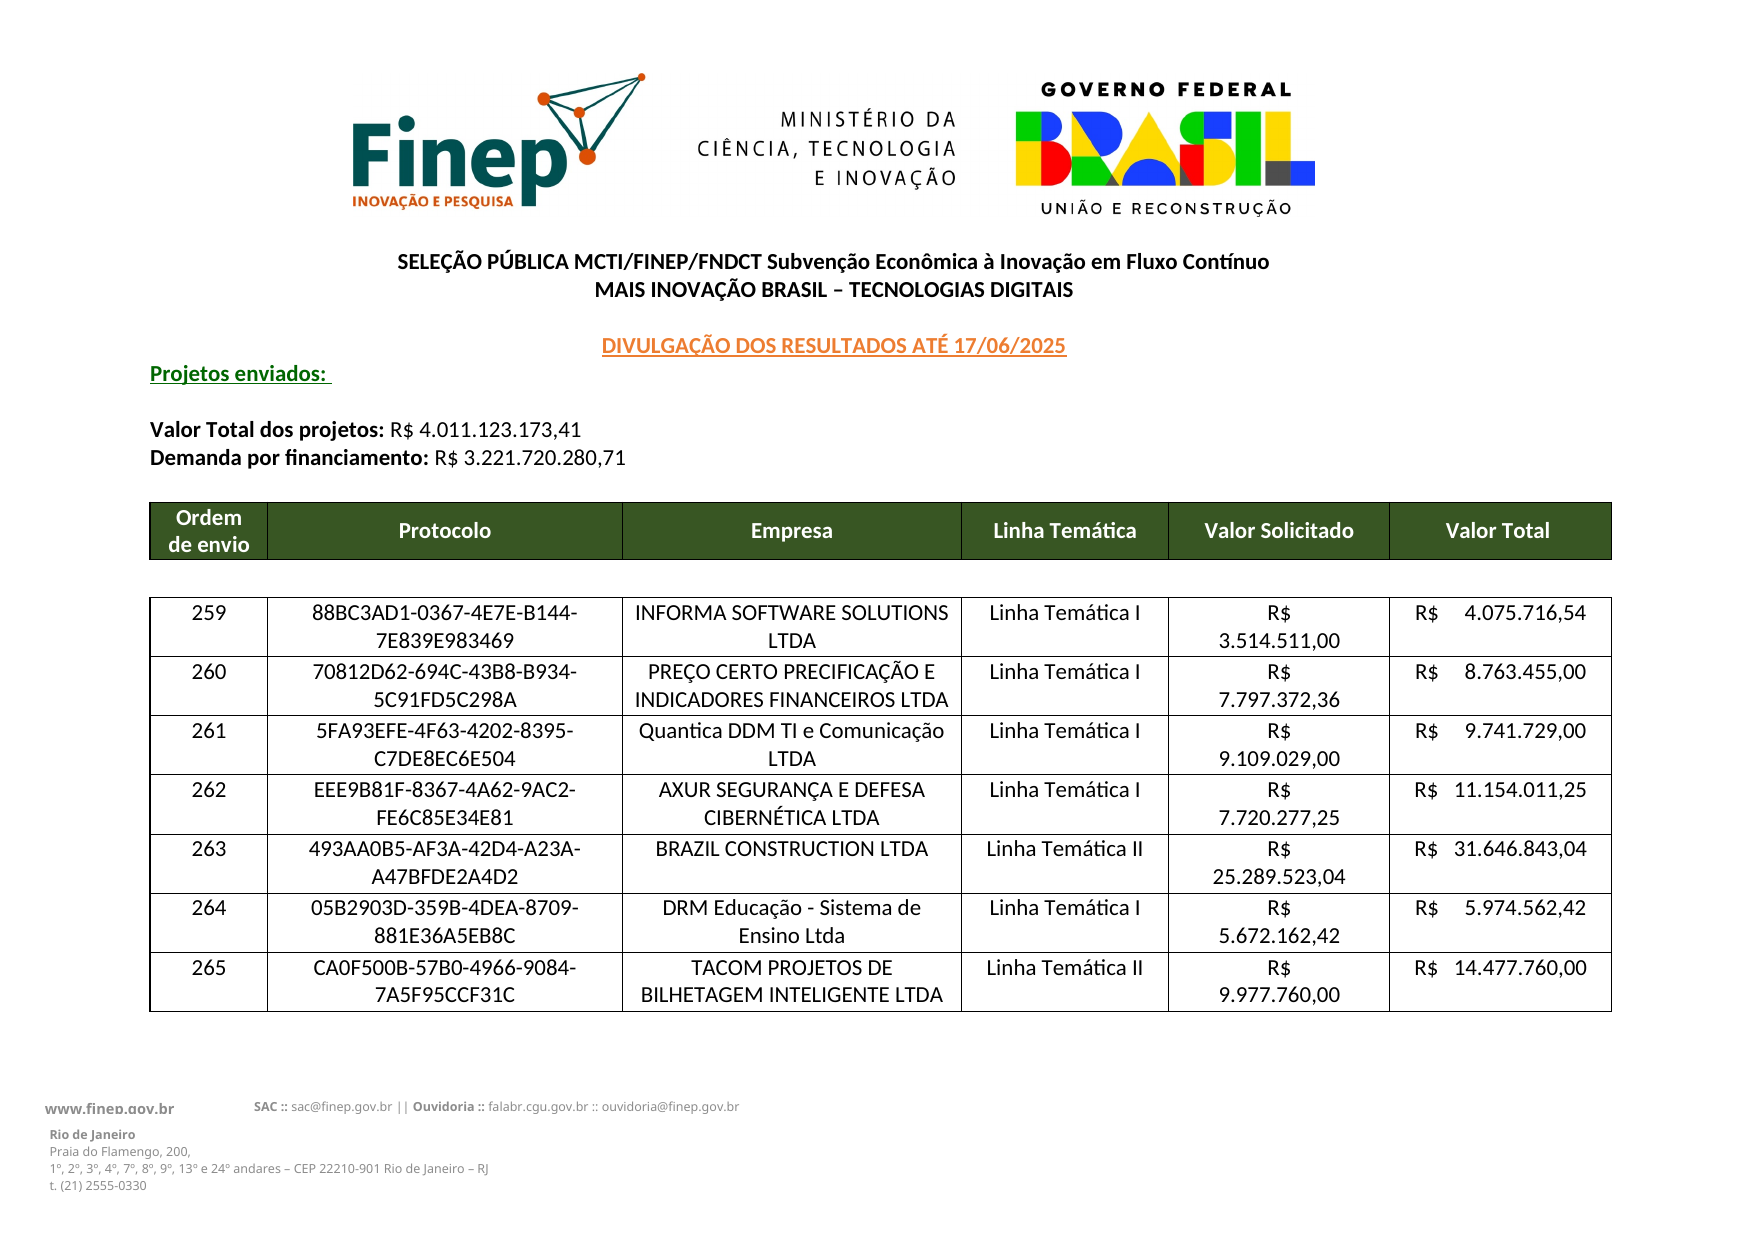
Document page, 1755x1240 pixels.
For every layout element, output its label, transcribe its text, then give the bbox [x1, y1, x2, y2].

table_cell R$ 4.075.716,54 [1390, 598, 1611, 656]
table_cell Linha Temática II [962, 953, 1168, 1011]
table_cell Linha Temática I [962, 716, 1168, 774]
table_cell 261 [151, 716, 267, 774]
table_cell TACOM PROJETOS DE BILHETAGEM INTELIGENTE LTDA [623, 953, 961, 1011]
table_cell 493AA0B5-AF3A-42D4-A23A-A47BFDE2A4D2 [268, 835, 622, 892]
table_cell PREÇO CERTO PRECIFICAÇÃO E INDICADORES FINANCEIROS LTDA [623, 657, 961, 715]
table_cell 05B2903D-359B-4DEA-8709-881E36A5EB8C [268, 894, 622, 952]
table_cell AXUR SEGURANÇA E DEFESA CIBERNÉTICA LTDA [623, 775, 961, 833]
table_cell R$ 5.974.562,42 [1390, 894, 1611, 952]
table_cell R$ 31.646.843,04 [1390, 835, 1611, 892]
table_cell R$ 9.741.729,00 [1390, 716, 1611, 774]
table_cell 262 [151, 775, 267, 833]
table_cell Linha Temática I [962, 894, 1168, 952]
table_cell Linha Temática I [962, 598, 1168, 656]
table_cell 259 [151, 598, 267, 656]
table_cell R$ 5.672.162,42 [1169, 894, 1389, 952]
table_cell Quantica DDM TI e Comunicação LTDA [623, 716, 961, 774]
table_cell R$ 8.763.455,00 [1390, 657, 1611, 715]
table_cell R$ 7.797.372,36 [1169, 657, 1389, 715]
table_cell Linha Temática II [962, 835, 1168, 892]
table_cell R$ 11.154.011,25 [1390, 775, 1611, 833]
table_cell Linha Temática I [962, 775, 1168, 833]
table_cell 260 [151, 657, 267, 715]
table_cell INFORMA SOFTWARE SOLUTIONS LTDA [623, 598, 961, 656]
table_cell R$ 3.514.511,00 [1169, 598, 1389, 656]
table_cell R$ 14.477.760,00 [1390, 953, 1611, 1011]
table_cell R$ 25.289.523,04 [1169, 835, 1389, 892]
table_cell 70812D62-694C-43B8-B934-5C91FD5C298A [268, 657, 622, 715]
table_cell BRAZIL CONSTRUCTION LTDA [623, 835, 961, 892]
table_cell R$ 9.109.029,00 [1169, 716, 1389, 774]
table_cell 264 [151, 894, 267, 952]
table_cell DRM Educação - Sistema de Ensino Ltda [623, 894, 961, 952]
table_cell EEE9B81F-8367-4A62-9AC2-FE6C85E34E81 [268, 775, 622, 833]
table_cell 265 [151, 953, 267, 1011]
table_cell 5FA93EFE-4F63-4202-8395-C7DE8EC6E504 [268, 716, 622, 774]
table_cell 88BC3AD1-0367-4E7E-B144-7E839E983469 [268, 598, 622, 656]
table_cell R$ 9.977.760,00 [1169, 953, 1389, 1011]
table_cell Linha Temática I [962, 657, 1168, 715]
table_cell 263 [151, 835, 267, 892]
table_cell R$ 7.720.277,25 [1169, 775, 1389, 833]
table_cell CA0F500B-57B0-4966-9084-7A5F95CCF31C [268, 953, 622, 1011]
